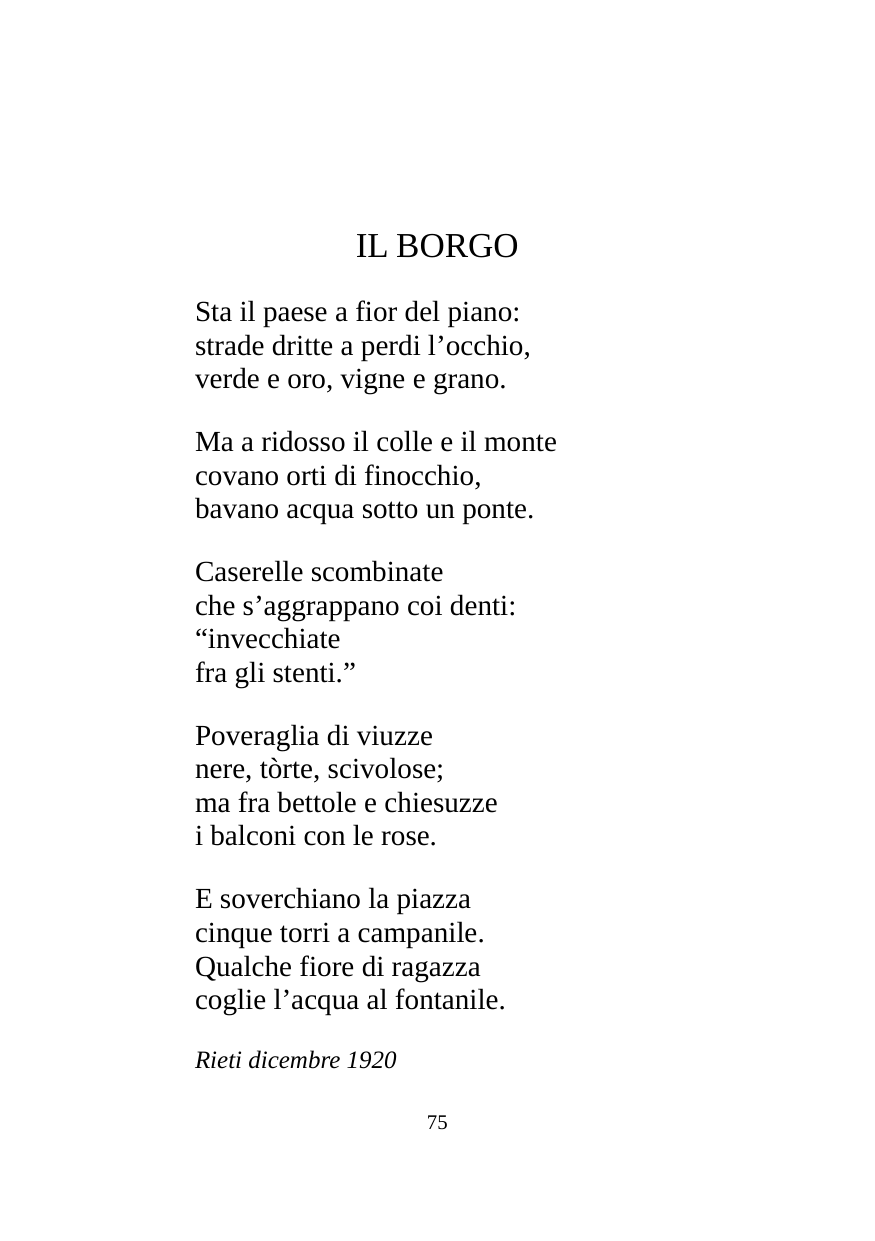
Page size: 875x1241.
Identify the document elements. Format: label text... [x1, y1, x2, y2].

text Poveraglia di viuzze nere, tòrte, scivolose; ma fra bettole e chiesuzze i balconi con le rose. [195, 718, 768, 852]
text Rieti dicembre 1920 [195, 1045, 768, 1074]
text Ma a ridosso il colle e il monte covano orti di finocchio, bavano acqua sotto un ponte. [195, 424, 768, 525]
text Caserelle scombinate che s’aggrappano coi denti: “invecchiate fra gli stenti.” [195, 554, 768, 688]
text E soverchiano la piazza cinque torri a campanile. Qualche fiore di ragazza coglie l’acqua al fontanile. [195, 882, 768, 1016]
text Sta il paese a fior del piano: strade dritte a perdi l’occhio, verde e oro, vigne e grano. [195, 294, 768, 395]
subtitle IL BORGO [106, 224, 768, 264]
